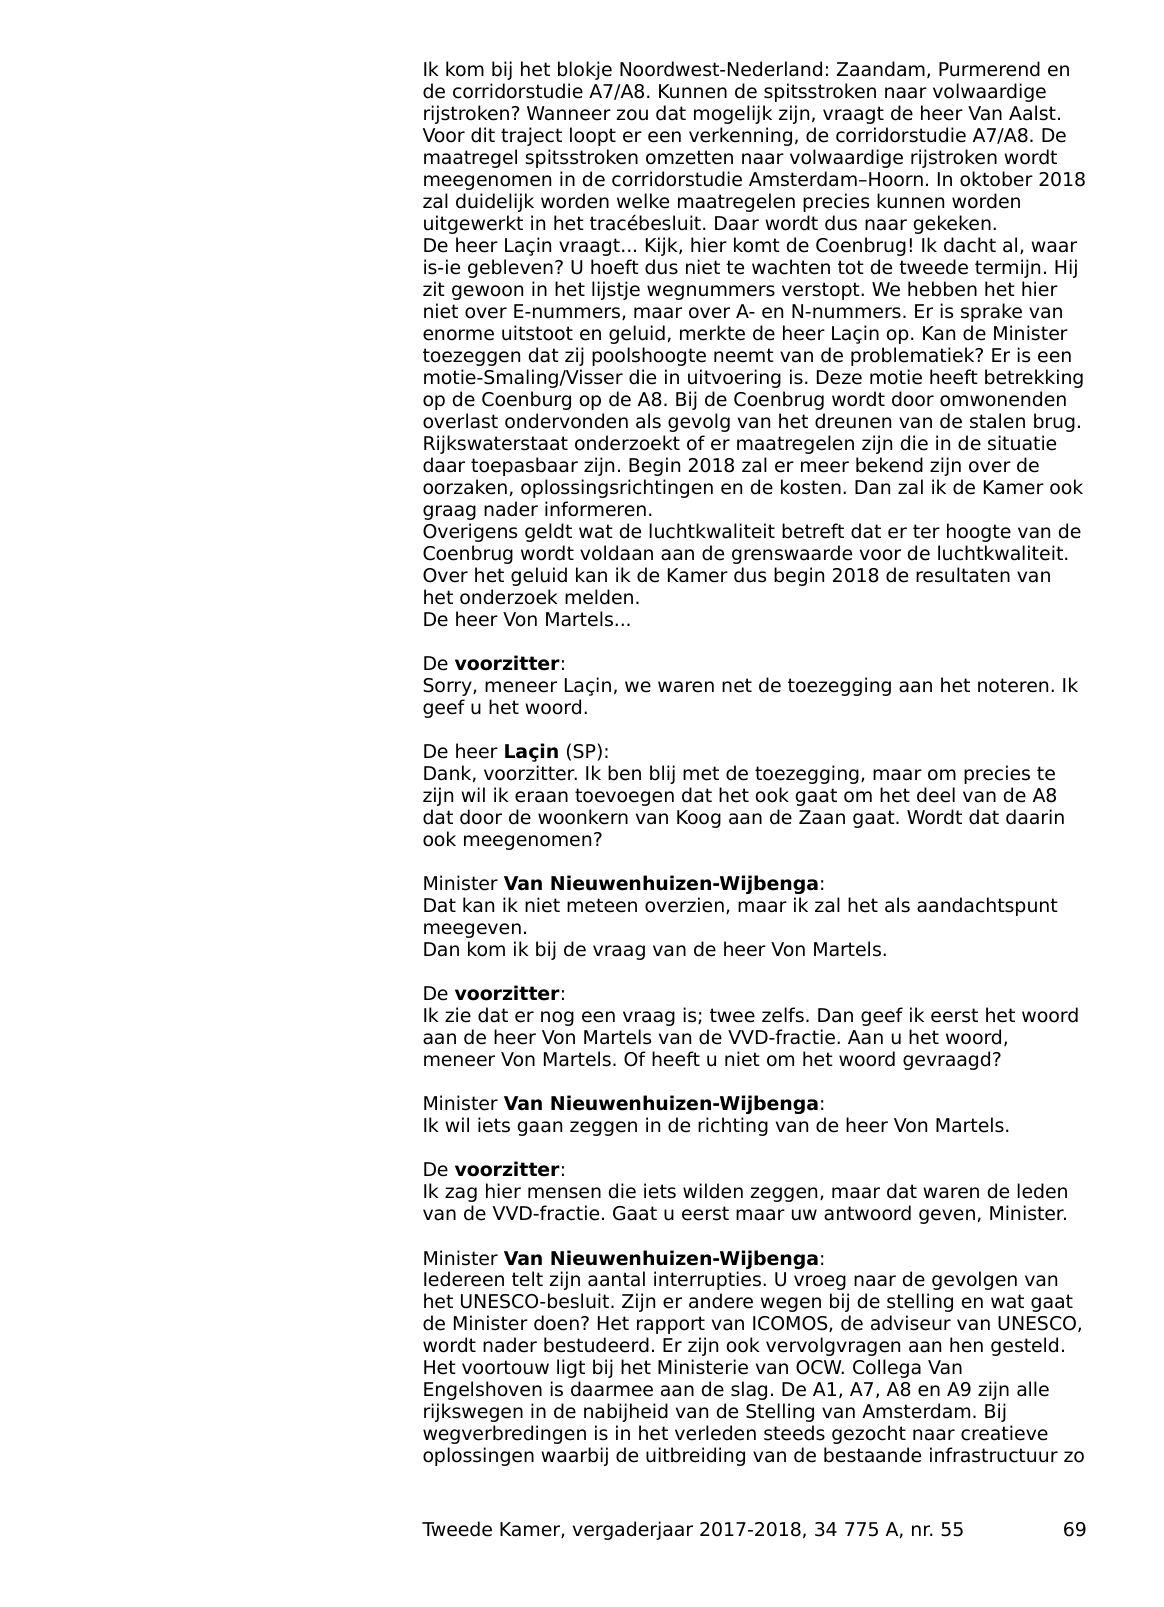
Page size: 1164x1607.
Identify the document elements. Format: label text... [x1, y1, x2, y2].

text Dan kom ik bij de vraag van de heer Von Martels. [422, 939, 1087, 961]
text De heer Laçin vraagt... Kijk, hier komt de Coenbrug! Ik dacht al, waar is-ie gebleven? U hoeft dus niet te wachten tot de tweede termijn. Hij zit gewoon in het lijstje wegnummers verstopt. We hebben het hier niet over E-nummers, maar over A- en N-nummers. Er is sprake van enorme uitstoot en geluid, merkte de heer Laçin op. Kan de Minister toezeggen dat zij poolshoogte neemt van de problematiek? Er is een motie-Smaling/Visser die in uitvoering is. Deze motie heeft betrekking op de Coenburg op de A8. Bij de Coenbrug wordt door omwonenden overlast ondervonden als gevolg van het dreunen van de stalen brug. Rijkswaterstaat onderzoekt of er maatregelen zijn die in de situatie daar toepasbaar zijn. Begin 2018 zal er meer bekend zijn over de oorzaken, oplossingsrichtingen en de kosten. Dan zal ik de Kamer ook graag nader informeren. [422, 235, 1087, 521]
text Minister Van Nieuwenhuizen-Wijbenga: [422, 873, 1087, 895]
text Iedereen telt zijn aantal interrupties. U vroeg naar de gevolgen van het UNESCO-besluit. Zijn er andere wegen bij de stelling en wat gaat de Minister doen? Het rapport van ICOMOS, de adviseur van UNESCO, wordt nader bestudeerd. Er zijn ook vervolgvragen aan hen gesteld. Het voortouw ligt bij het Ministerie van OCW. Collega Van Engelshoven is daarmee aan de slag. De A1, A7, A8 en A9 zijn alle rijkswegen in de nabijheid van de Stelling van Amsterdam. Bij wegverbredingen is in het verleden steeds gezocht naar creatieve oplossingen waarbij de uitbreiding van de bestaande infrastructuur zo [422, 1269, 1087, 1467]
text Ik wil iets gaan zeggen in de richting van de heer Von Martels. [422, 1115, 1087, 1137]
text De voorzitter: [422, 983, 1087, 1005]
text De heer Von Martels... [422, 608, 1087, 631]
text Dat kan ik niet meteen overzien, maar ik zal het als aandachtspunt meegeven. [422, 895, 1087, 939]
text De voorzitter: [422, 1159, 1087, 1181]
text De heer Laçin (SP): [422, 741, 1087, 763]
text Ik zie dat er nog een vraag is; twee zelfs. Dan geef ik eerst het woord aan de heer Von Martels van de VVD-fractie. Aan u het woord, meneer Von Martels. Of heeft u niet om het woord gevraagd? [422, 1005, 1087, 1071]
text Minister Van Nieuwenhuizen-Wijbenga: [422, 1247, 1087, 1269]
text Overigens geldt wat de luchtkwaliteit betreft dat er ter hoogte van de Coenbrug wordt voldaan aan de grenswaarde voor de luchtkwaliteit. Over het geluid kan ik de Kamer dus begin 2018 de resultaten van het onderzoek melden. [422, 521, 1087, 608]
text Minister Van Nieuwenhuizen-Wijbenga: [422, 1093, 1087, 1115]
text Sorry, meneer Laçin, we waren net de toezegging aan het noteren. Ik geef u het woord. [422, 675, 1087, 719]
text Dank, voorzitter. Ik ben blij met de toezegging, maar om precies te zijn wil ik eraan toevoegen dat het ook gaat om het deel van de A8 dat door de woonkern van Koog aan de Zaan gaat. Wordt dat daarin ook meegenomen? [422, 763, 1087, 851]
text Ik kom bij het blokje Noordwest-Nederland: Zaandam, Purmerend en de corridorstudie A7/A8. Kunnen de spitsstroken naar volwaardige rijstroken? Wanneer zou dat mogelijk zijn, vraagt de heer Van Aalst. Voor dit traject loopt er een verkenning, de corridorstudie A7/A8. De maatregel spitsstroken omzetten naar volwaardige rijstroken wordt meegenomen in de corridorstudie Amsterdam–Hoorn. In oktober 2018 zal duidelijk worden welke maatregelen precies kunnen worden uitgewerkt in het tracébesluit. Daar wordt dus naar gekeken. [422, 59, 1087, 235]
text De voorzitter: [422, 653, 1087, 675]
text Ik zag hier mensen die iets wilden zeggen, maar dat waren de leden van de VVD-fractie. Gaat u eerst maar uw antwoord geven, Minister. [422, 1181, 1087, 1225]
